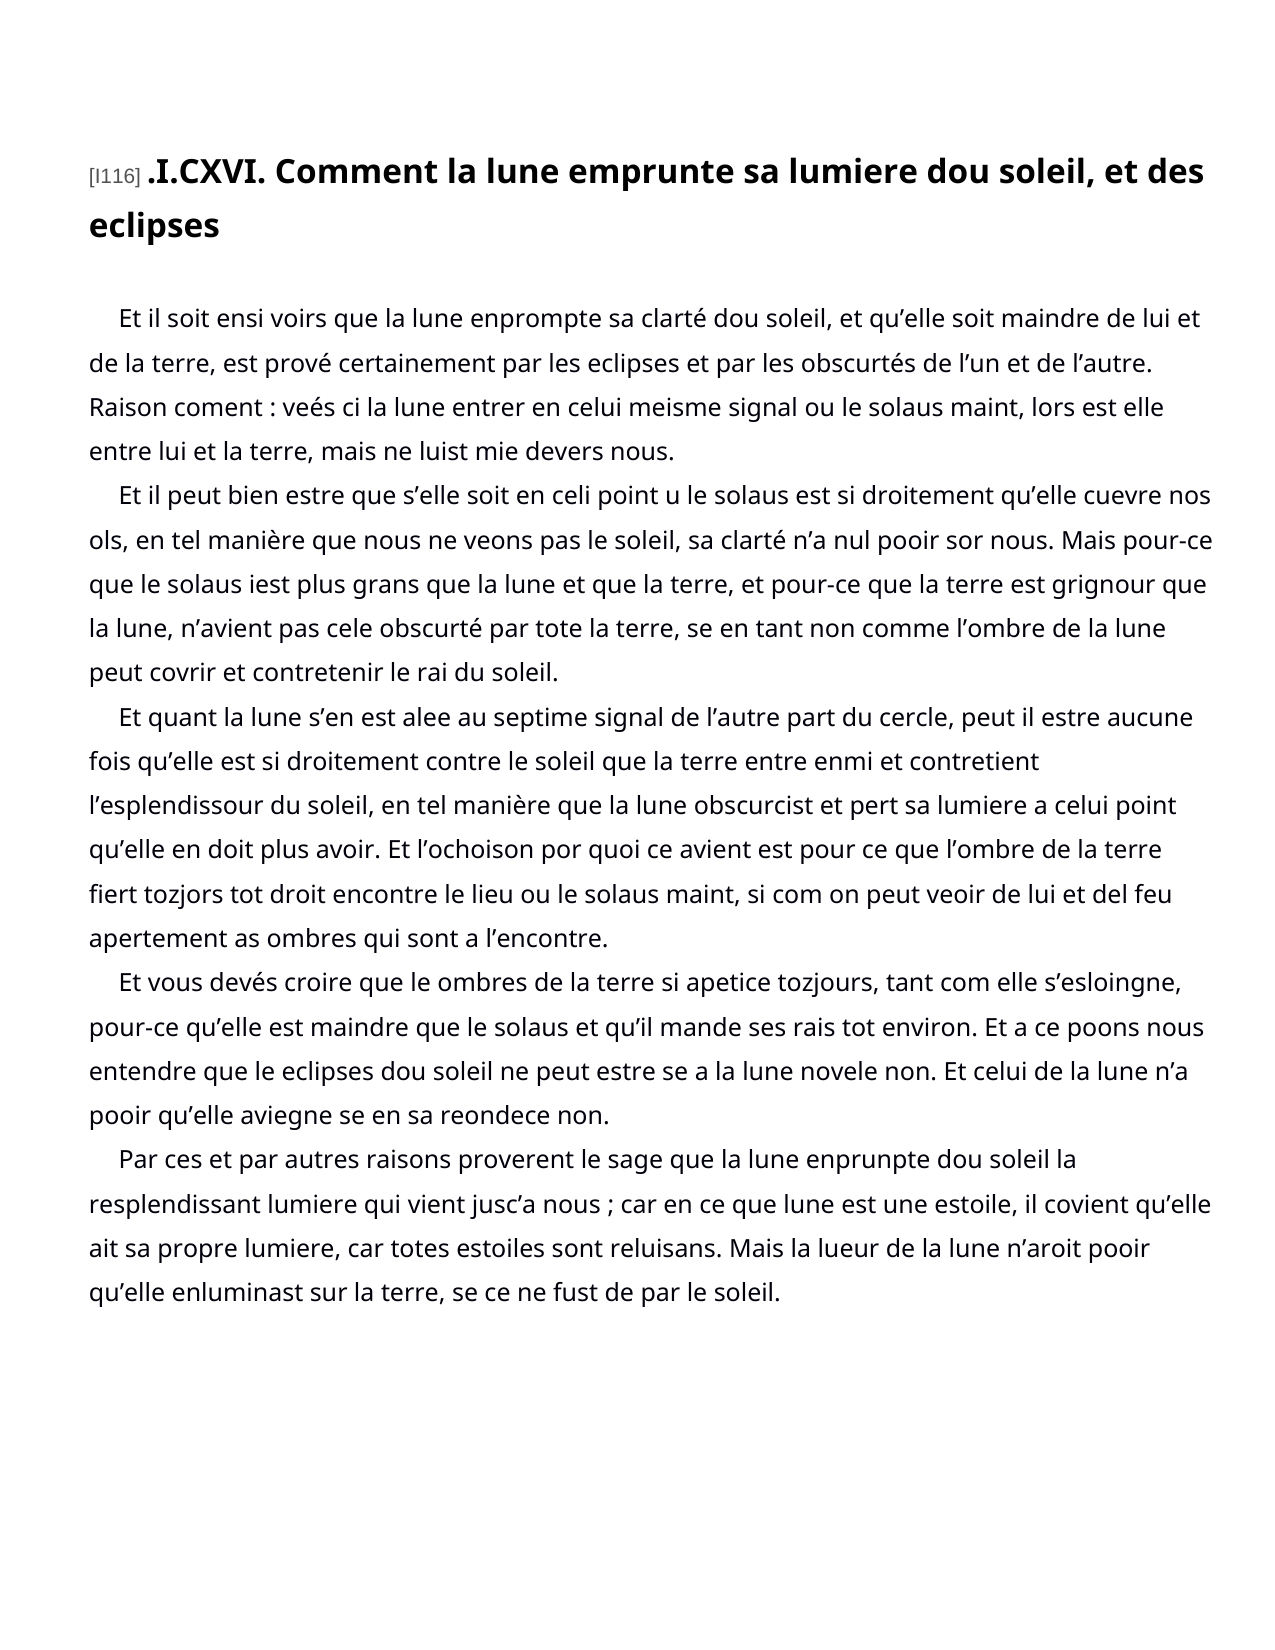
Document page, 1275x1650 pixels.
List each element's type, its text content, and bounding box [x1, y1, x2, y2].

text Et vous devés croire que le ombres de la terre si apetice tozjours, tant com elle s’esloingne, pour-ce qu’elle est maindre que le solaus et qu’il mande ses rais tot environ. Et a ce poons nous entendre que le eclipses dou soleil ne peut estre se a la lune novele non. Et celui de la lune n’a pooir qu’elle aviegne se en sa reondece non. [89, 965, 1216, 1132]
text Et il peut bien estre que s’elle soit en celi point u le solaus est si droitement qu’elle cuevre nos ols, en tel manière que nous ne veons pas le soleil, sa clarté n’a nul pooir sor nous. Mais pour-ce que le solaus iest plus grans que la lune et que la terre, et pour-ce que la terre est grignour que la lune, n’avient pas cele obscurté par tote la terre, se en tant non comme l’ombre de la lune peut covrir et contretenir le rai du soleil. [89, 478, 1216, 689]
subtitle [I116] .I.CXVI. Comment la lune emprunte sa lumiere dou soleil, et des eclipses [89, 148, 1216, 248]
text Et quant la lune s’en est alee au septime signal de l’autre part du cercle, peut il estre aucune fois qu’elle est si droitement contre le soleil que la terre entre enmi et contretient l’esplendissour du soleil, en tel manière que la lune obscurcist et pert sa lumiere a celui point qu’elle en doit plus avoir. Et l’ochoison por quoi ce avient est pour ce que l’ombre de la terre fiert tozjors tot droit encontre le lieu ou le solaus maint, si com on peut veoir de lui et del feu apertement as ombres qui sont a l’encontre. [89, 699, 1216, 955]
text Et il soit ensi voirs que la lune enprompte sa clarté dou soleil, et qu’elle soit maindre de lui et de la terre, est prové certainement par les eclipses et par les obscurtés de l’un et de l’autre. Raison coment : veés ci la lune entrer en celui meisme signal ou le solaus maint, lors est elle entre lui et la terre, mais ne luist mie devers nous. [89, 301, 1216, 468]
text Par ces et par autres raisons proverent le sage que la lune enprunpte dou soleil la resplendissant lumiere qui vient jusc’a nous ; car en ce que lune est une estoile, il covient qu’elle ait sa propre lumiere, car totes estoiles sont reluisans. Mais la lueur de la lune n’aroit pooir qu’elle enluminast sur la terre, se ce ne fust de par le soleil. [89, 1142, 1216, 1309]
